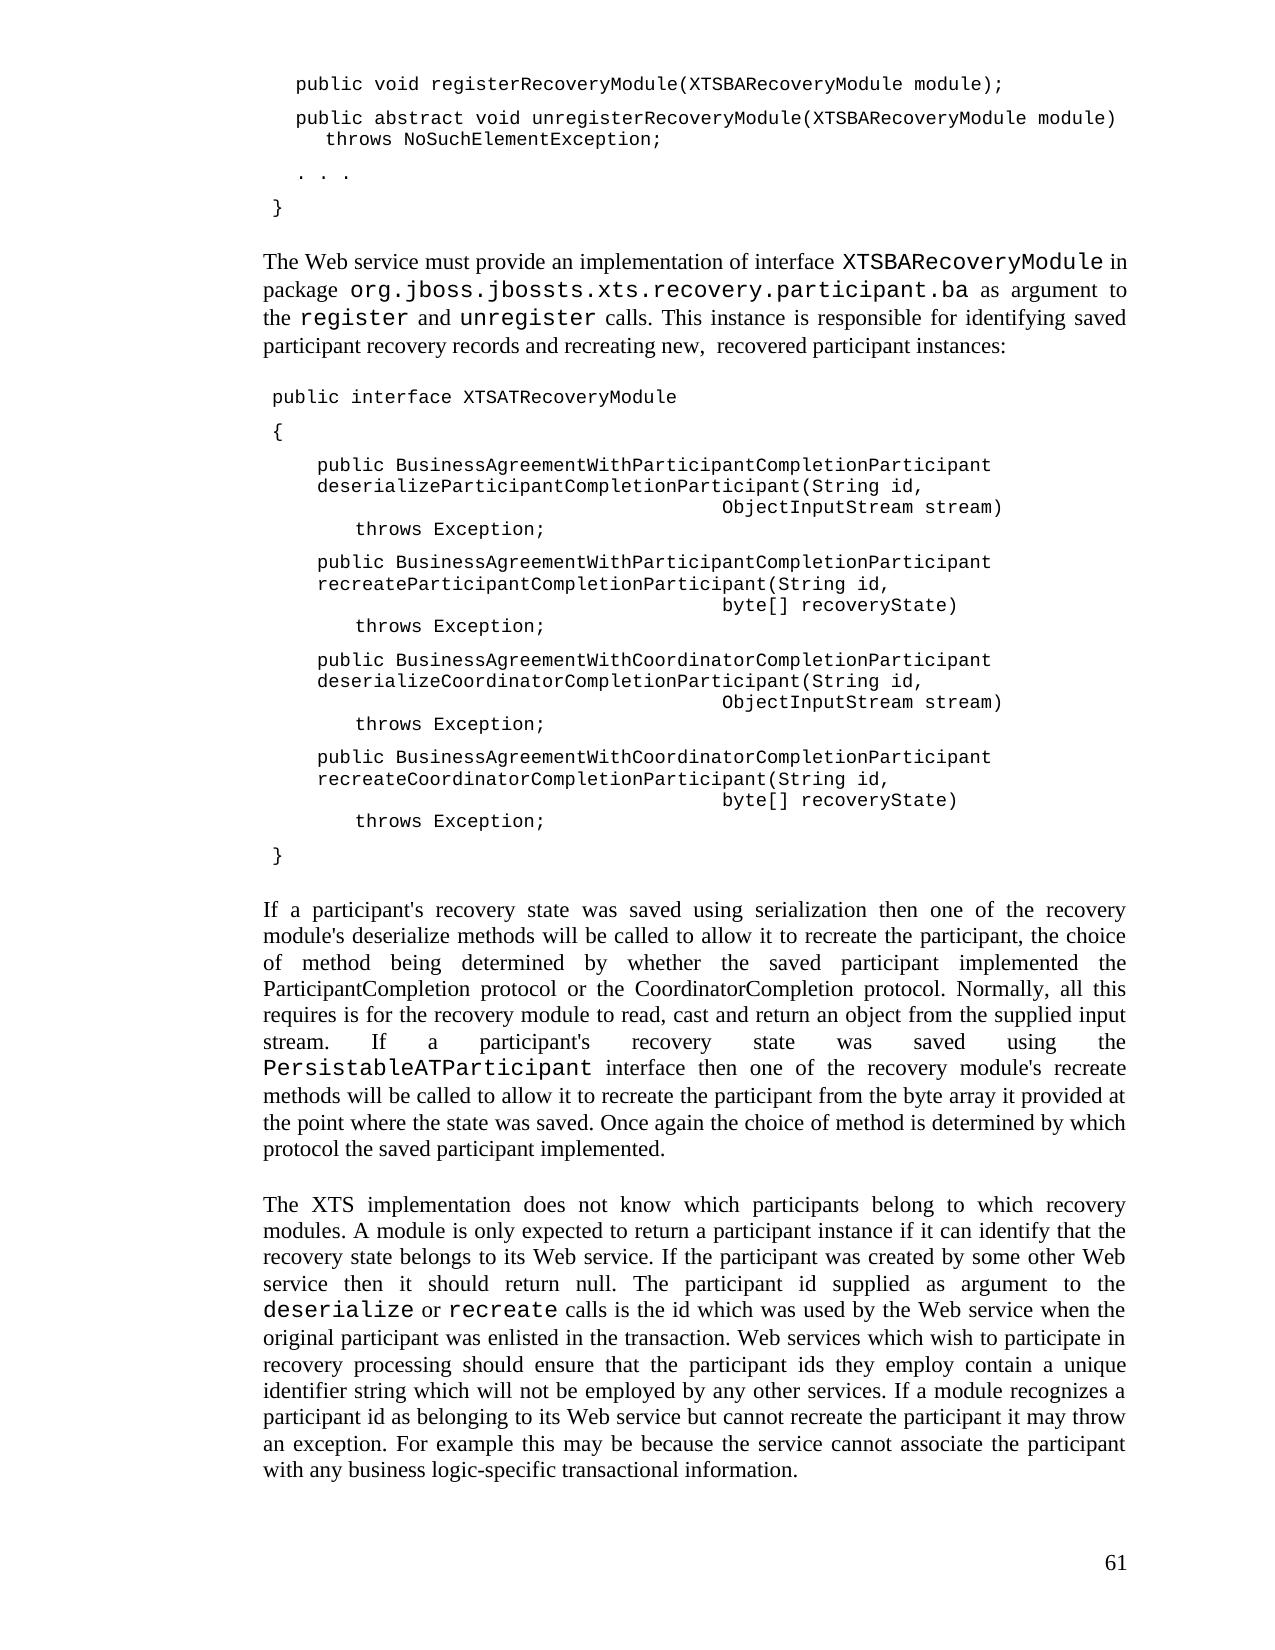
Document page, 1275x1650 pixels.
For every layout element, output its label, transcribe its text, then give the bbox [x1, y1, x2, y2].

text If a participant's recovery state was saved using serialization then one of the recovery module's deserialize methods will be called to allow it to recreate the participant, the choice of method being determined by whether the saved participant implemented the ParticipantCompletion protocol or the CoordinatorCompletion protocol. Normally, all this requires is for the recovery module to read, cast and return an object from the supplied input stream. If a participant's recovery state was saved using the PersistableATParticipant interface then one of the recovery module's recreate methods will be called to allow it to recreate the participant from the byte array it provided at the point where the state was saved. Once again the choice of method is determined by which protocol the saved participant implemented. [263, 896, 1127, 1161]
text public BusinessAgreementWithParticipantCompletionParticipant deserializeParticipantCompletionParticipant(String id, ObjectInputStream stream) throws Exception; [272, 456, 1127, 541]
text . . . [272, 164, 1127, 185]
text public void registerRecoveryModule(XTSBARecoveryModule module); [272, 75, 1127, 96]
text public abstract void unregisterRecoveryModule(XTSBARecoveryModule module) throws NoSuchElementException; [272, 109, 1127, 151]
text } [272, 846, 1127, 867]
text public BusinessAgreementWithParticipantCompletionParticipant recreateParticipantCompletionParticipant(String id, byte[] recoveryState) throws Exception; [272, 553, 1127, 638]
text The XTS implementation does not know which participants belong to which recovery modules. A module is only expected to return a participant instance if it can identify that the recovery state belongs to its Web service. If the participant was created by some other Web service then it should return null. The participant id supplied as argument to the deserialize or recreate calls is the id which was used by the Web service when the original participant was enlisted in the transaction. Web services which wish to participate in recovery processing should ensure that the participant ids they employ contain a unique identifier string which will not be employed by any other services. If a module recognizes a participant id as belonging to its Web service but cannot recreate the participant it may throw an exception. For example this may be because the service cannot associate the participant with any business logic-specific transactional information. [263, 1191, 1127, 1482]
text } [272, 197, 1127, 219]
text The Web service must provide an implementation of interface XTSBARecoveryModule in package org.jboss.jbossts.xts.recovery.participant.ba as argument to the register and unregister calls. This instance is responsible for identifying saved participant recovery records and recreating new, recovered participant instances: [263, 248, 1127, 359]
text public BusinessAgreementWithCoordinatorCompletionParticipant recreateCoordinatorCompletionParticipant(String id, byte[] recoveryState) throws Exception; [272, 748, 1127, 833]
text public BusinessAgreementWithCoordinatorCompletionParticipant deserializeCoordinatorCompletionParticipant(String id, ObjectInputStream stream) throws Exception; [272, 651, 1127, 736]
text public interface XTSATRecoveryModule [272, 388, 1127, 409]
text { [272, 422, 1127, 443]
